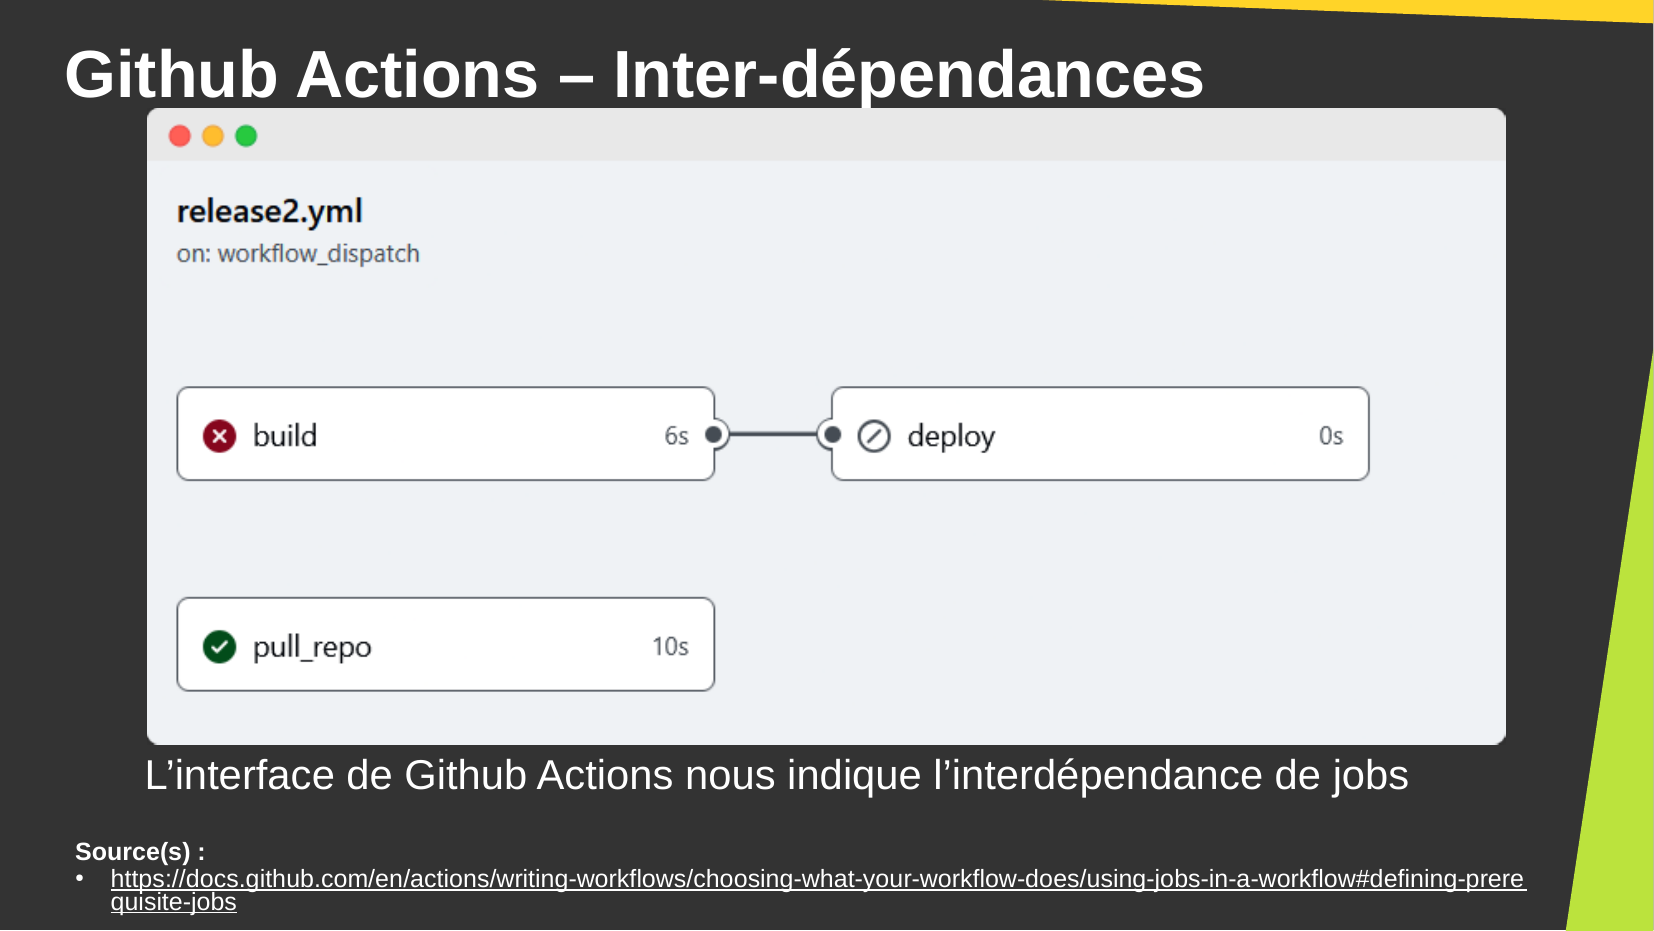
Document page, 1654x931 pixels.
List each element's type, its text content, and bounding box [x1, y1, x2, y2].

title Github Actions – Inter-dépendances [64, 37, 1577, 119]
picture [147, 108, 1506, 745]
text_box Source(s) : https://docs.github.com/en/actions/writing-workflows/choosing-what-your-workflow-does/using-jobs-in-a-workflow#defining-prerequisite-jobs [60, 791, 1546, 901]
text_box L’interface de Github Actions nous indique l’interdépendance de jobs [129, 744, 1512, 821]
text_box [1042, 0, 1654, 24]
text_box [1565, 344, 1654, 931]
